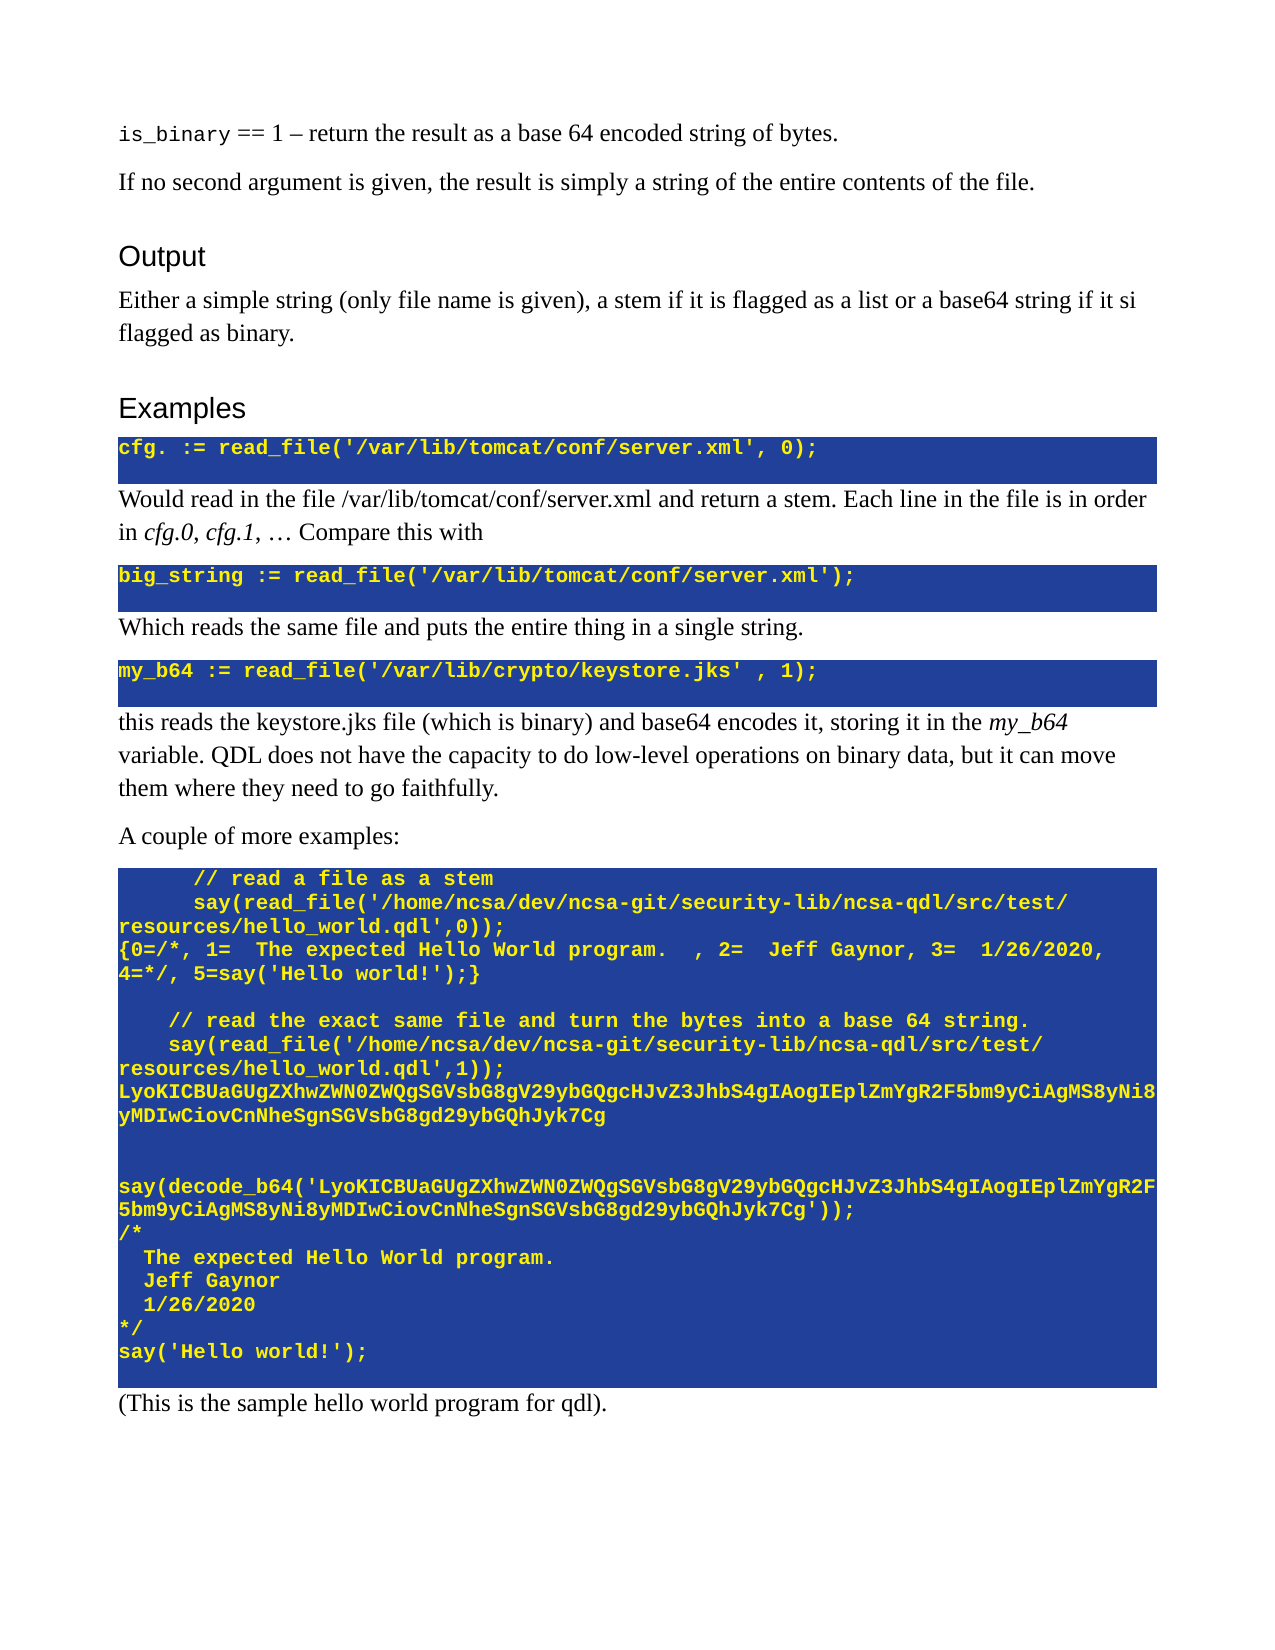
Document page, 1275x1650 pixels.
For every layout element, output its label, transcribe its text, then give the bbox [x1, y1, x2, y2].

text Either a simple string (only file name is given), a stem if it is flagged as a list or a base64 string if it si flagged as binary. [118, 285, 1157, 347]
text say(decode_b64('LyoKICBUaGUgZXhwZWN0ZWQgSGVsbG8gV29ybGQgcHJvZ3JhbS4gIAogIEplZmYgR2F5bm9yCiAgMS8yNi8yMDIwCiovCnNheSgnSGVsbG8gd29ybGQhJyk7Cg')); [118, 1152, 1157, 1223]
text // read a file as a stem [118, 868, 1157, 892]
text The expected Hello World program. [118, 1247, 1157, 1270]
text my_b64 := read_file('/var/lib/crypto/keystore.jks' , 1); [118, 660, 1157, 683]
text Jeff Gaynor [118, 1270, 1157, 1294]
text Which reads the same file and puts the entire thing in a single string. [118, 612, 1157, 641]
text */ [118, 1318, 1157, 1341]
text LyoKICBUaGUgZXhwZWN0ZWQgSGVsbG8gV29ybGQgcHJvZ3JhbS4gIAogIEplZmYgR2F5bm9yCiAgMS8yNi8yMDIwCiovCnNheSgnSGVsbG8gd29ybGQhJyk7Cg [118, 1081, 1157, 1128]
text (This is the sample hello world program for qdl). [118, 1388, 1157, 1417]
subtitle Examples [118, 391, 1157, 424]
text say(read_file('/home/ncsa/dev/ncsa-git/security-lib/ncsa-qdl/src/test/resources/hello_world.qdl',0)); [118, 892, 1157, 939]
text cfg. := read_file('/var/lib/tomcat/conf/server.xml', 0); [118, 437, 1157, 461]
text big_string := read_file('/var/lib/tomcat/conf/server.xml'); [118, 565, 1157, 588]
text If no second argument is given, the result is simply a string of the entire contents of the file. [118, 167, 1157, 195]
text {0=/*, 1= The expected Hello World program. , 2= Jeff Gaynor, 3= 1/26/2020, 4=*/, 5=say('Hello world!');} [118, 939, 1157, 987]
text is_binary == 1 – return the result as a base 64 encoded string of bytes. [118, 118, 1157, 148]
text A couple of more examples: [118, 821, 1157, 849]
text say(read_file('/home/ncsa/dev/ncsa-git/security-lib/ncsa-qdl/src/test/resources/hello_world.qdl',1)); [118, 1034, 1157, 1081]
text this reads the keystore.jks file (which is binary) and base64 encodes it, storing it in the my_b64 variable. QDL does not have the capacity to do low-level operations on binary data, but it can move them where they need to go faithfully. [118, 707, 1157, 802]
text // read the exact same file and turn the bytes into a base 64 string. [118, 1010, 1157, 1034]
text Would read in the file /var/lib/tomcat/conf/server.xml and return a stem. Each line in the file is in order in cfg.0, cfg.1, … Compare this with [118, 484, 1157, 546]
text 1/26/2020 [118, 1294, 1157, 1318]
text /* [118, 1223, 1157, 1247]
text say('Hello world!'); [118, 1341, 1157, 1365]
subtitle Output [118, 239, 1157, 273]
